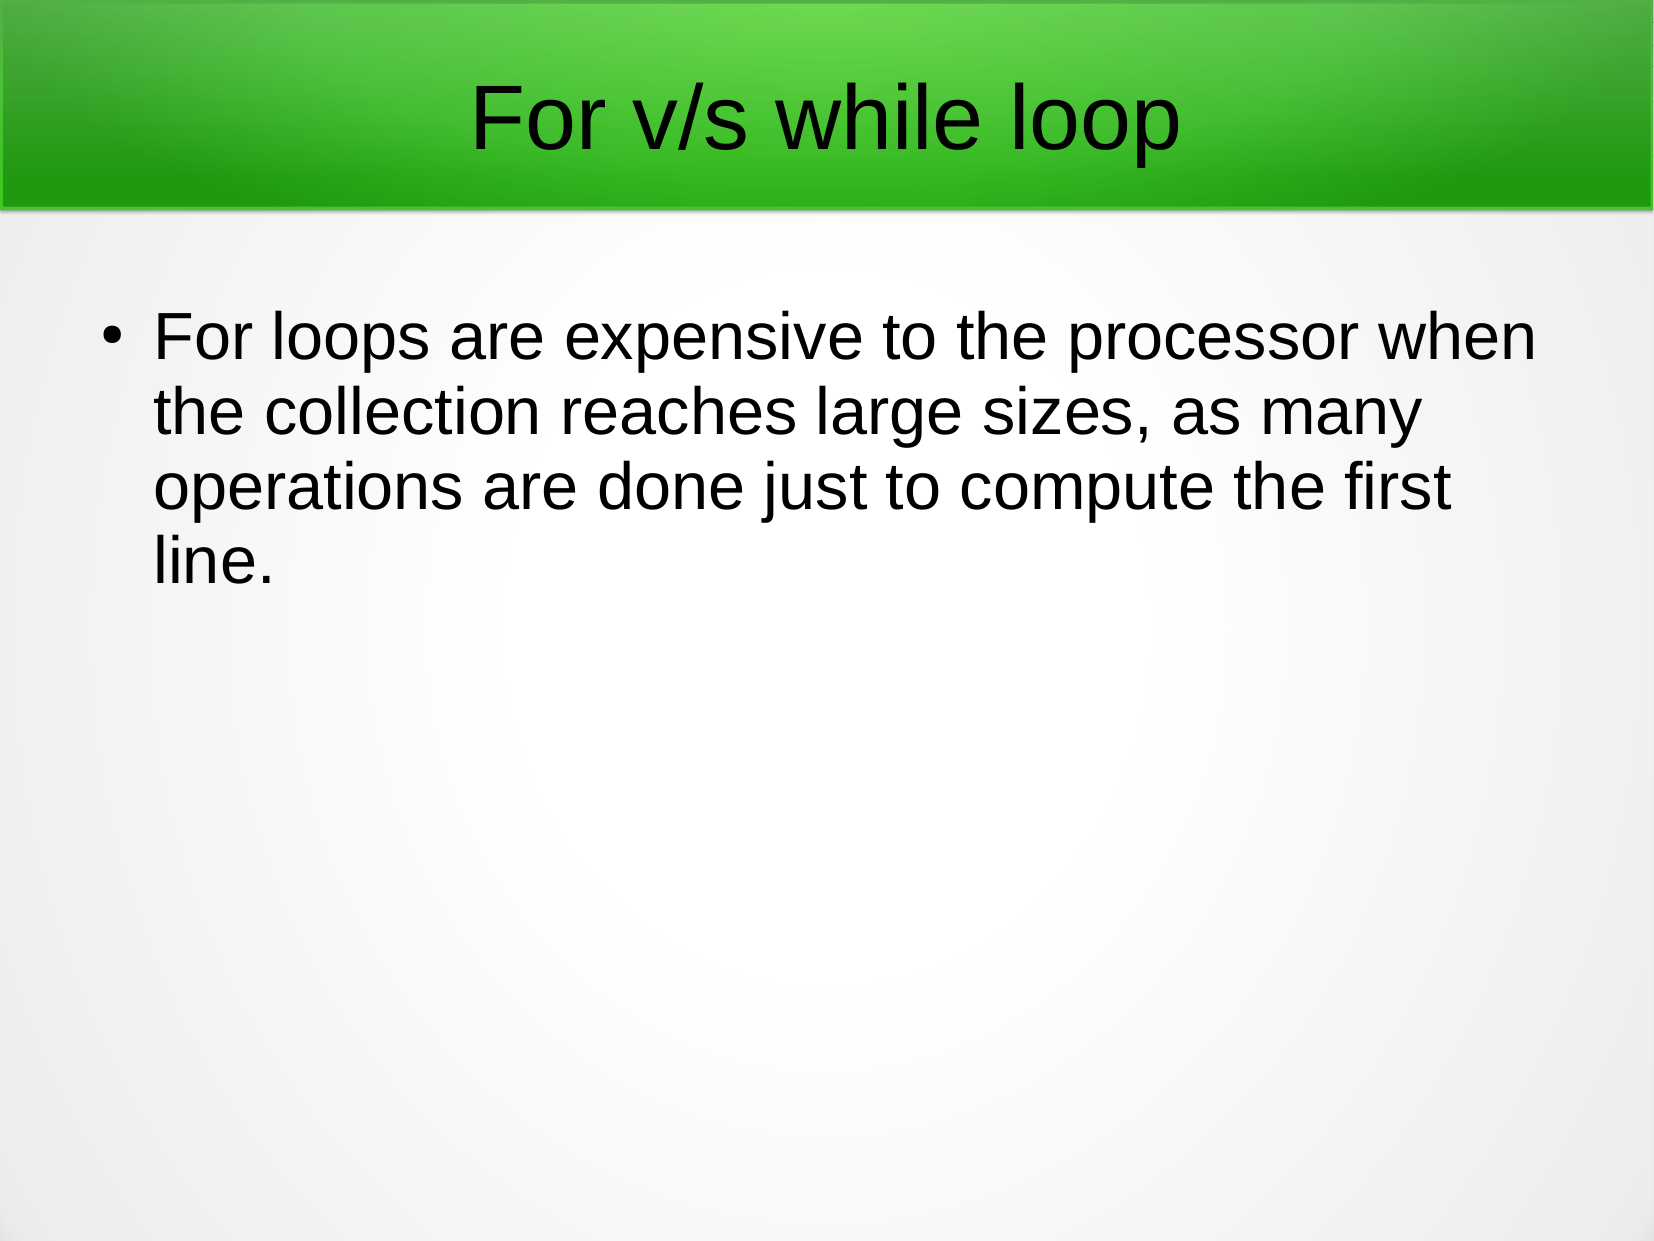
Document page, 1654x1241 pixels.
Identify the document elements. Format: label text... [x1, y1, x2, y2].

title For v/s while loop [82, 47, 1571, 189]
list For loops are expensive to the processor when the collection reaches large sizes, as many operations are done just to compute the first line. [82, 299, 1571, 1019]
